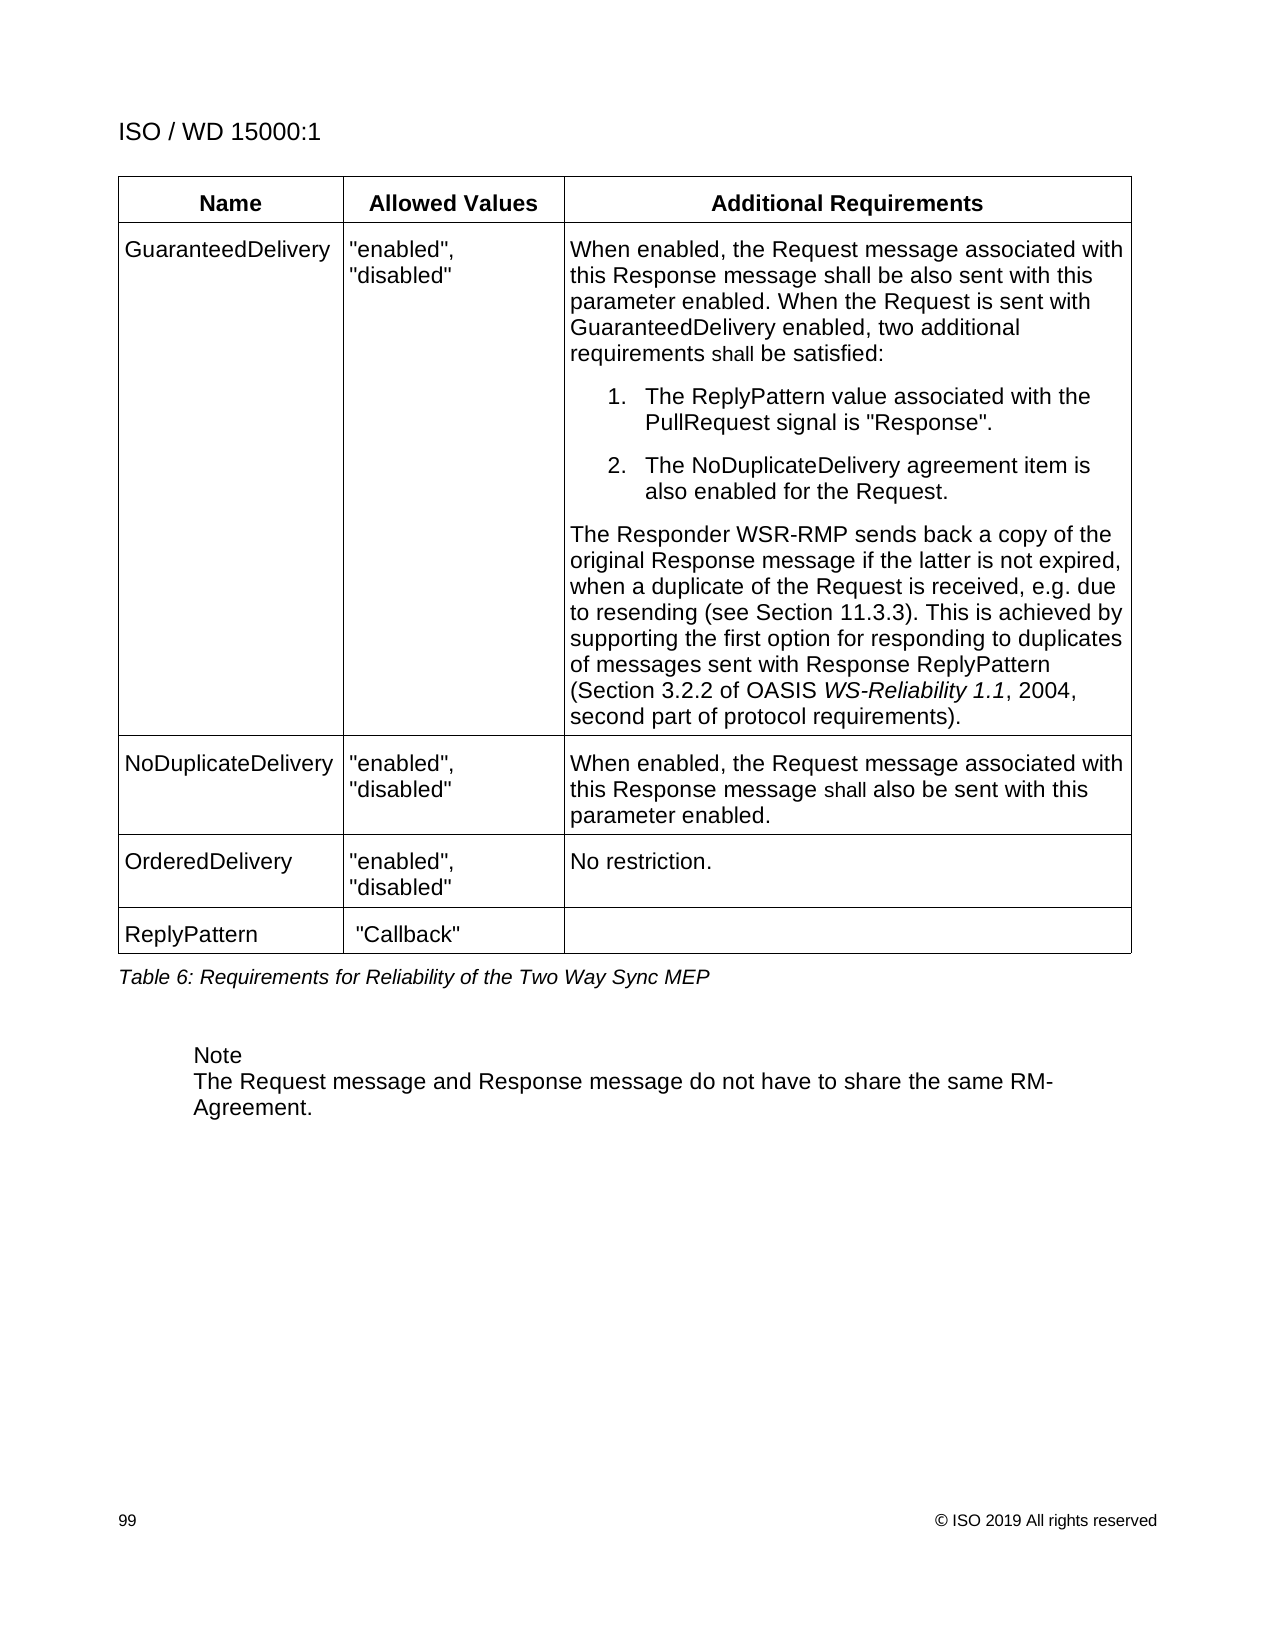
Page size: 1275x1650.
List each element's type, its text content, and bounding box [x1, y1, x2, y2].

table_cell ReplyPattern [119, 908, 343, 953]
table_cell [565, 908, 1131, 953]
table_cell "Callback" [344, 908, 564, 953]
table_header Name [119, 177, 343, 222]
table_cell No restriction. [565, 835, 1131, 907]
table_cell "enabled", "disabled" [344, 736, 564, 834]
text Note The Request message and Response message do not have to share the same RM-Agreement. [193, 1042, 1082, 1121]
table_cell GuaranteedDelivery [119, 223, 343, 735]
table_cell "enabled", "disabled" [344, 835, 564, 907]
table_cell "enabled", "disabled" [344, 223, 564, 735]
table_cell When enabled, the Request message associated with this Response message shall be also sent with this parameter enabled. When the Request is sent with GuaranteedDelivery enabled, two additional requirements shall be satisfied: The ReplyPattern value associated with the PullRequest signal is "Response". The NoDuplicateDelivery agreement item is also enabled for the Request. The Responder WSR-RMP sends back a copy of the original Response message if the latter is not expired, when a duplicate of the Request is received, e.g. due to resending (see Section 11.3.3). This is achieved by supporting the first option for responding to duplicates of messages sent with Response ReplyPattern (Section 3.2.2 of OASIS WS-Reliability 1.1, 2004, second part of protocol requirements). [565, 223, 1131, 735]
table_header Additional Requirements [565, 177, 1131, 222]
table_cell OrderedDelivery [119, 835, 343, 907]
table_cell NoDuplicateDelivery [119, 736, 343, 834]
table_cell When enabled, the Request message associated with this Response message shall also be sent with this parameter enabled. [565, 736, 1131, 834]
table_header Allowed Values [344, 177, 564, 222]
text Table 6: Requirements for Reliability of the Two Way Sync MEP [118, 966, 1157, 989]
